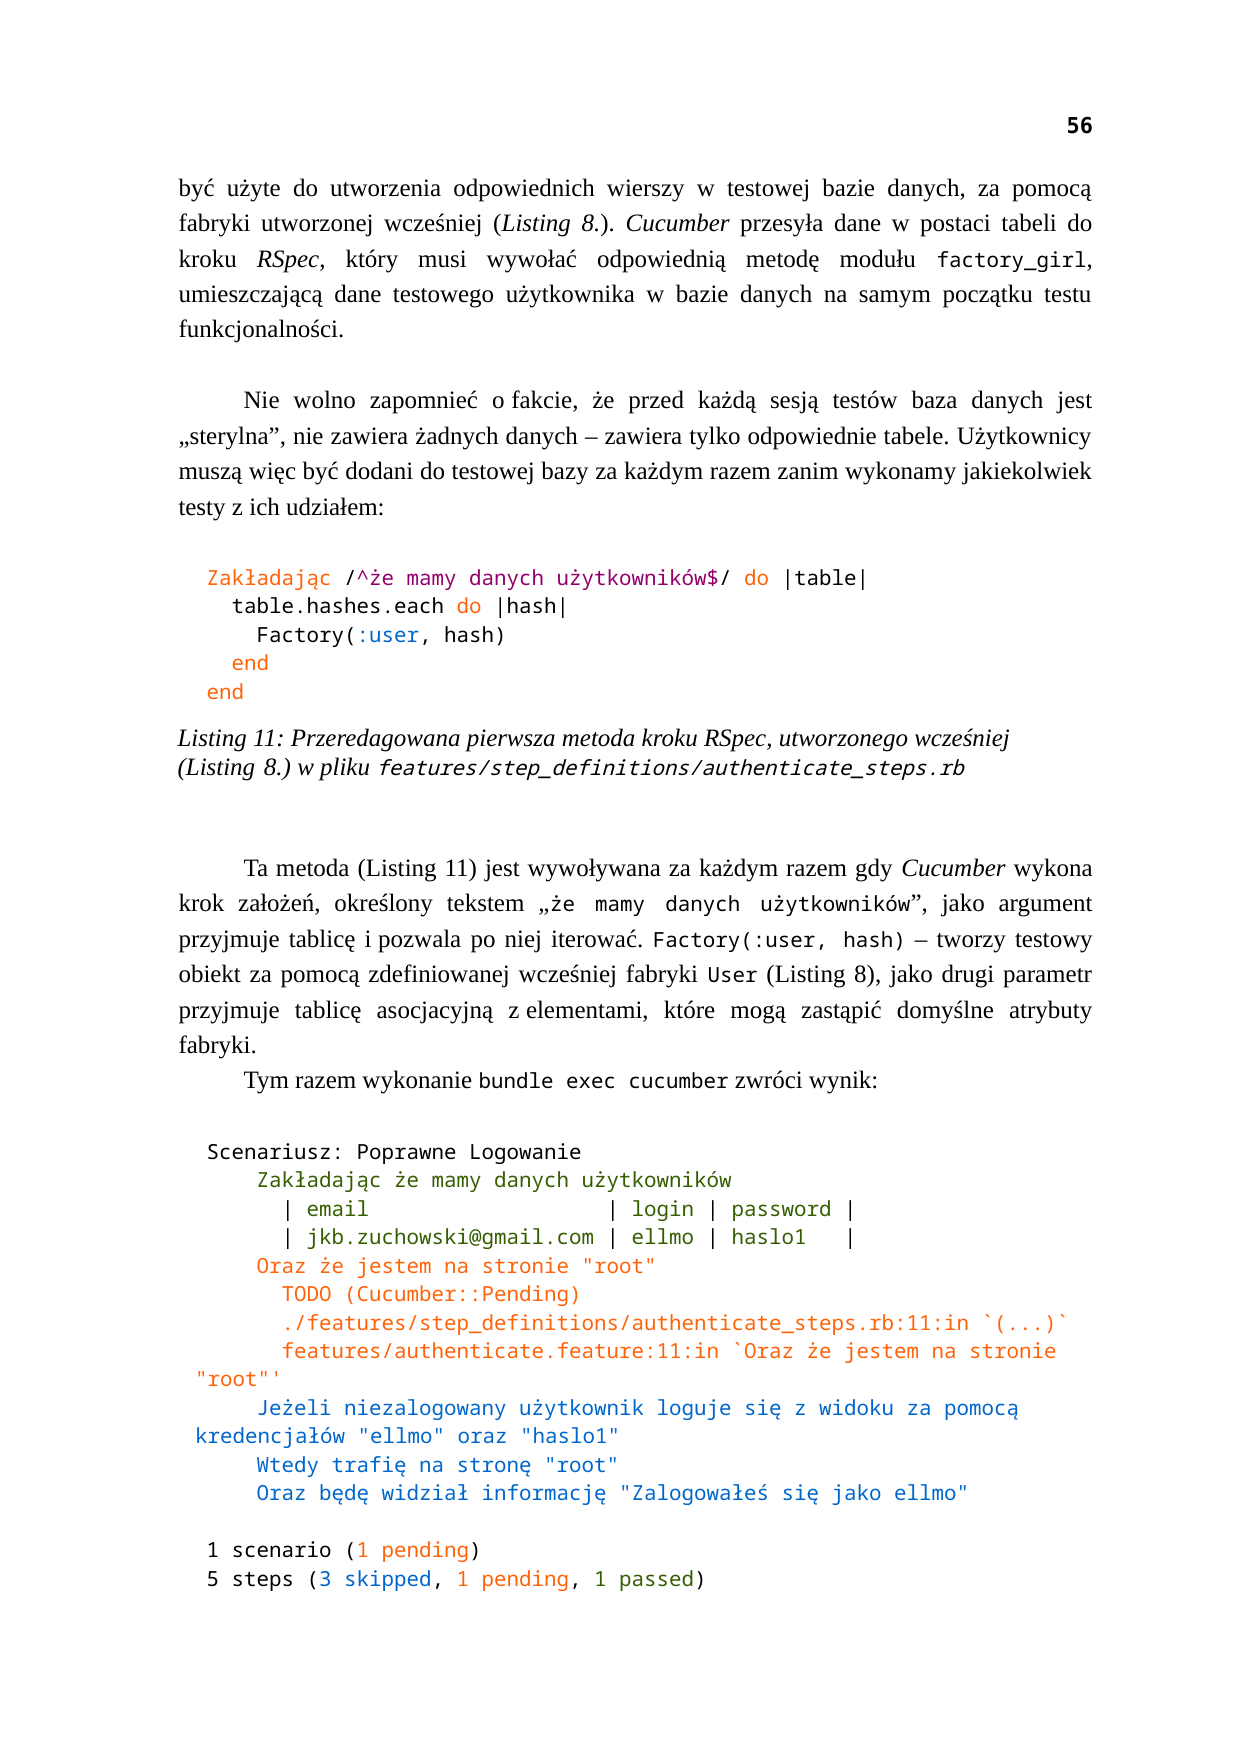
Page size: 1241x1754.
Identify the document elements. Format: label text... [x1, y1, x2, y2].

table_header Scenariusz: Poprawne Logowanie Zakładając że mamy danych użytkowników | email | login | password | | jkb.zuchowski@gmail.com | ellmo | haslo1 | Oraz że jestem na stronie "root" TODO (Cucumber::Pending) ./features/step_definitions/authenticate_steps.rb:11:in `(...)` features/authenticate.feature:11:in `Oraz że jestem na stronie "root"' Jeżeli niezalogowany użytkownik loguje się z widoku za pomocą kredencjałów "ellmo" oraz "haslo1" Wtedy trafię na stronę "root" Oraz będę widział informację "Zalogowałeś się jako ellmo" 1 scenario (1 pending) 5 steps (3 skipped, 1 pending, 1 passed) [177, 1131, 1093, 1598]
table_header Zakładając /^że mamy danych użytkowników$/ do |table| table.hashes.each do |hash| Factory(:user, hash) end end [177, 558, 1093, 711]
text być użyte do utworzenia odpowiednich wierszy w testowej bazie danych, za pomocą fabryki utworzonej wcześniej (Listing 8.). Cucumber przesyła dane w postaci tabeli do kroku RSpec, który musi wywołać odpowiednią metodę modułu factory_girl, umieszczającą dane testowego użytkownika w bazie danych na samym początku testu funkcjonalności. [178, 168, 1093, 345]
text Nie wolno zapomnieć o fakcie, że przed każdą sesją testów baza danych jest „sterylna”, nie zawiera żadnych danych – zawiera tylko odpowiednie tabele. Użytkownicy muszą więc być dodani do testowej bazy za każdym razem zanim wykonamy jakiekolwiek testy z ich udziałem: [178, 380, 1093, 522]
text Tym razem wykonanie bundle exec cucumber zwróci wynik: [178, 1061, 1093, 1096]
text Ta metoda (Listing 11) jest wywoływana za każdym razem gdy Cucumber wykona krok założeń, określony tekstem „że mamy danych użytkowników”, jako argument przyjmuje tablicę i pozwala po niej iterować. Factory(:user, hash) – tworzy testowy obiekt za pomocą zdefiniowanej wcześniej fabryki User (Listing 8), jako drugi parametr przyjmuje tablicę asocjacyjną z elementami, które mogą zastąpić domyślne atrybuty fabryki. [178, 848, 1093, 1061]
list Listing 11: Przeredagowana pierwsza metoda kroku RSpec, utworzonego wcześniej (Listing 8.) w pliku features/step_definitions/authenticate_steps.rb [177, 723, 1093, 782]
